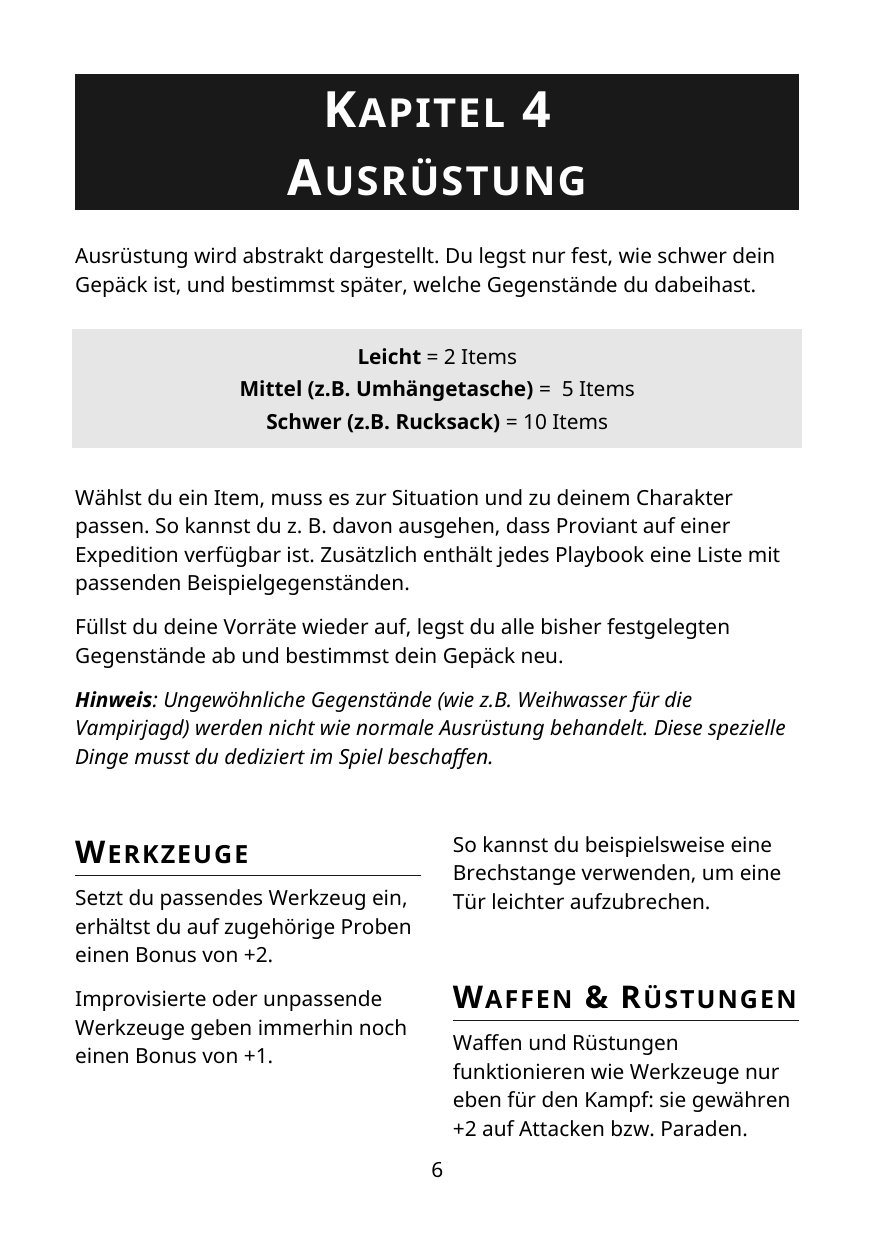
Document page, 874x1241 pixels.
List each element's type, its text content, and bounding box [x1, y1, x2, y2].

text Mittel (z.B. Umhängetasche) = 5 Items [72, 362, 802, 395]
text Wählst du ein Item, muss es zur Situation und zu deinem Charakter passen. So kannst du z. B. davon ausgehen, dass Proviant auf einer Expedition verfügbar ist. Zusätzlich enthält jedes Playbook eine Liste mit passenden Beispielgegenständen. [75, 483, 799, 597]
text Füllst du deine Vorräte wieder auf, legst du alle bisher festgelegten Gegenstände ab und bestimmst dein Gepäck neu. [75, 612, 799, 669]
text Leicht = 2 Items [72, 339, 802, 362]
subtitle Kapitel 4 [75, 74, 799, 142]
subtitle Waffen & Rüstungen [453, 975, 799, 1020]
subtitle Werkzeuge [75, 830, 421, 875]
text Waffen und Rüstungen funktionieren wie Werkzeuge nur eben für den Kampf: sie gewähren +2 auf Attacken bzw. Paraden. [453, 1028, 799, 1142]
text Setzt du passendes Werkzeug ein, erhältst du auf zugehörige Proben einen Bonus von +2. [75, 883, 421, 969]
text Hinweis: Ungewöhnliche Gegenstände (wie z.B. Weihwasser für die Vampirjagd) werden nicht wie normale Ausrüstung behandelt. Diese spezielle Dinge musst du dediziert im Spiel beschaffen. [75, 685, 799, 770]
text Ausrüstung wird abstrakt dargestellt. Du legst nur fest, wie schwer dein Gepäck ist, und bestimmst später, welche Gegenstände du dabeihast. [75, 241, 799, 298]
subtitle Ausrüstung [75, 142, 799, 210]
text Schwer (z.B. Rucksack) = 10 Items [72, 395, 802, 438]
text Improvisierte oder unpassende Werkzeuge geben immerhin noch einen Bonus von +1. [75, 984, 421, 1070]
text So kannst du beispielsweise eine Brechstange verwenden, um eine Tür leichter aufzubrechen. [453, 830, 799, 915]
